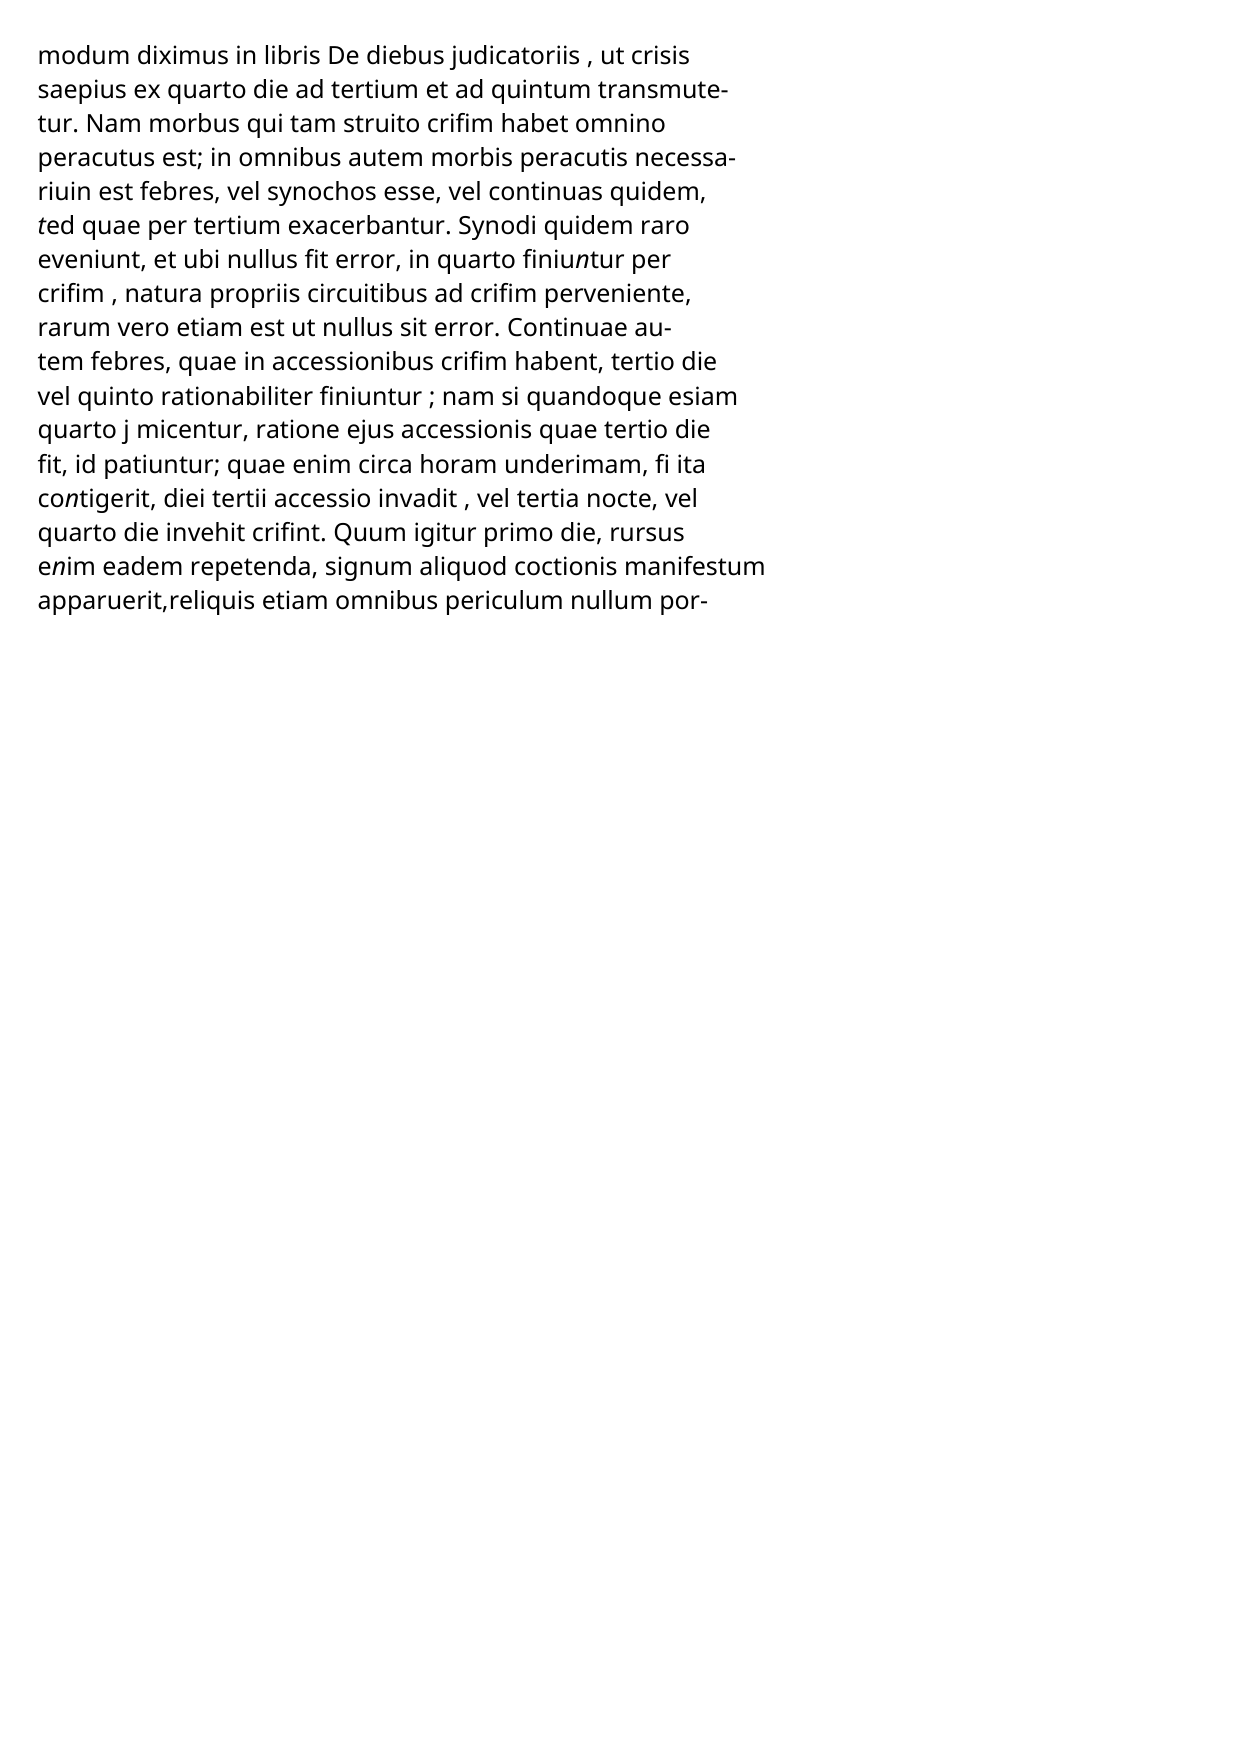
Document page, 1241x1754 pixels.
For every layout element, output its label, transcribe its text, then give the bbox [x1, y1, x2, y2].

text modum diximus in libris De diebus judicatoriis , ut crisis saepius ex quarto die ad tertium et ad quintum transmute- tur. Nam morbus qui tam struito crifim habet omnino peracutus est; in omnibus autem morbis peracutis necessa- riuin est febres, vel synochos esse, vel continuas quidem, ted quae per tertium exacerbantur. Synodi quidem raro eveniunt, et ubi nullus fit error, in quarto finiuntur per crifim , natura propriis circuitibus ad crifim perveniente, rarum vero etiam est ut nullus sit error. Continuae au- tem febres, quae in accessionibus crifim habent, tertio die vel quinto rationabiliter finiuntur ; nam si quandoque esiam quarto j micentur, ratione ejus accessionis quae tertio die fit, id patiuntur; quae enim circa horam underimam, fi ita contigerit, diei tertii accessio invadit , vel tertia nocte, vel quarto die invehit crifint. Quum igitur primo die, rursus enim eadem repetenda, signum aliquod coctionis manifestum apparuerit,reliquis etiam omnibus periculum nullum por- [37, 37, 1203, 617]
